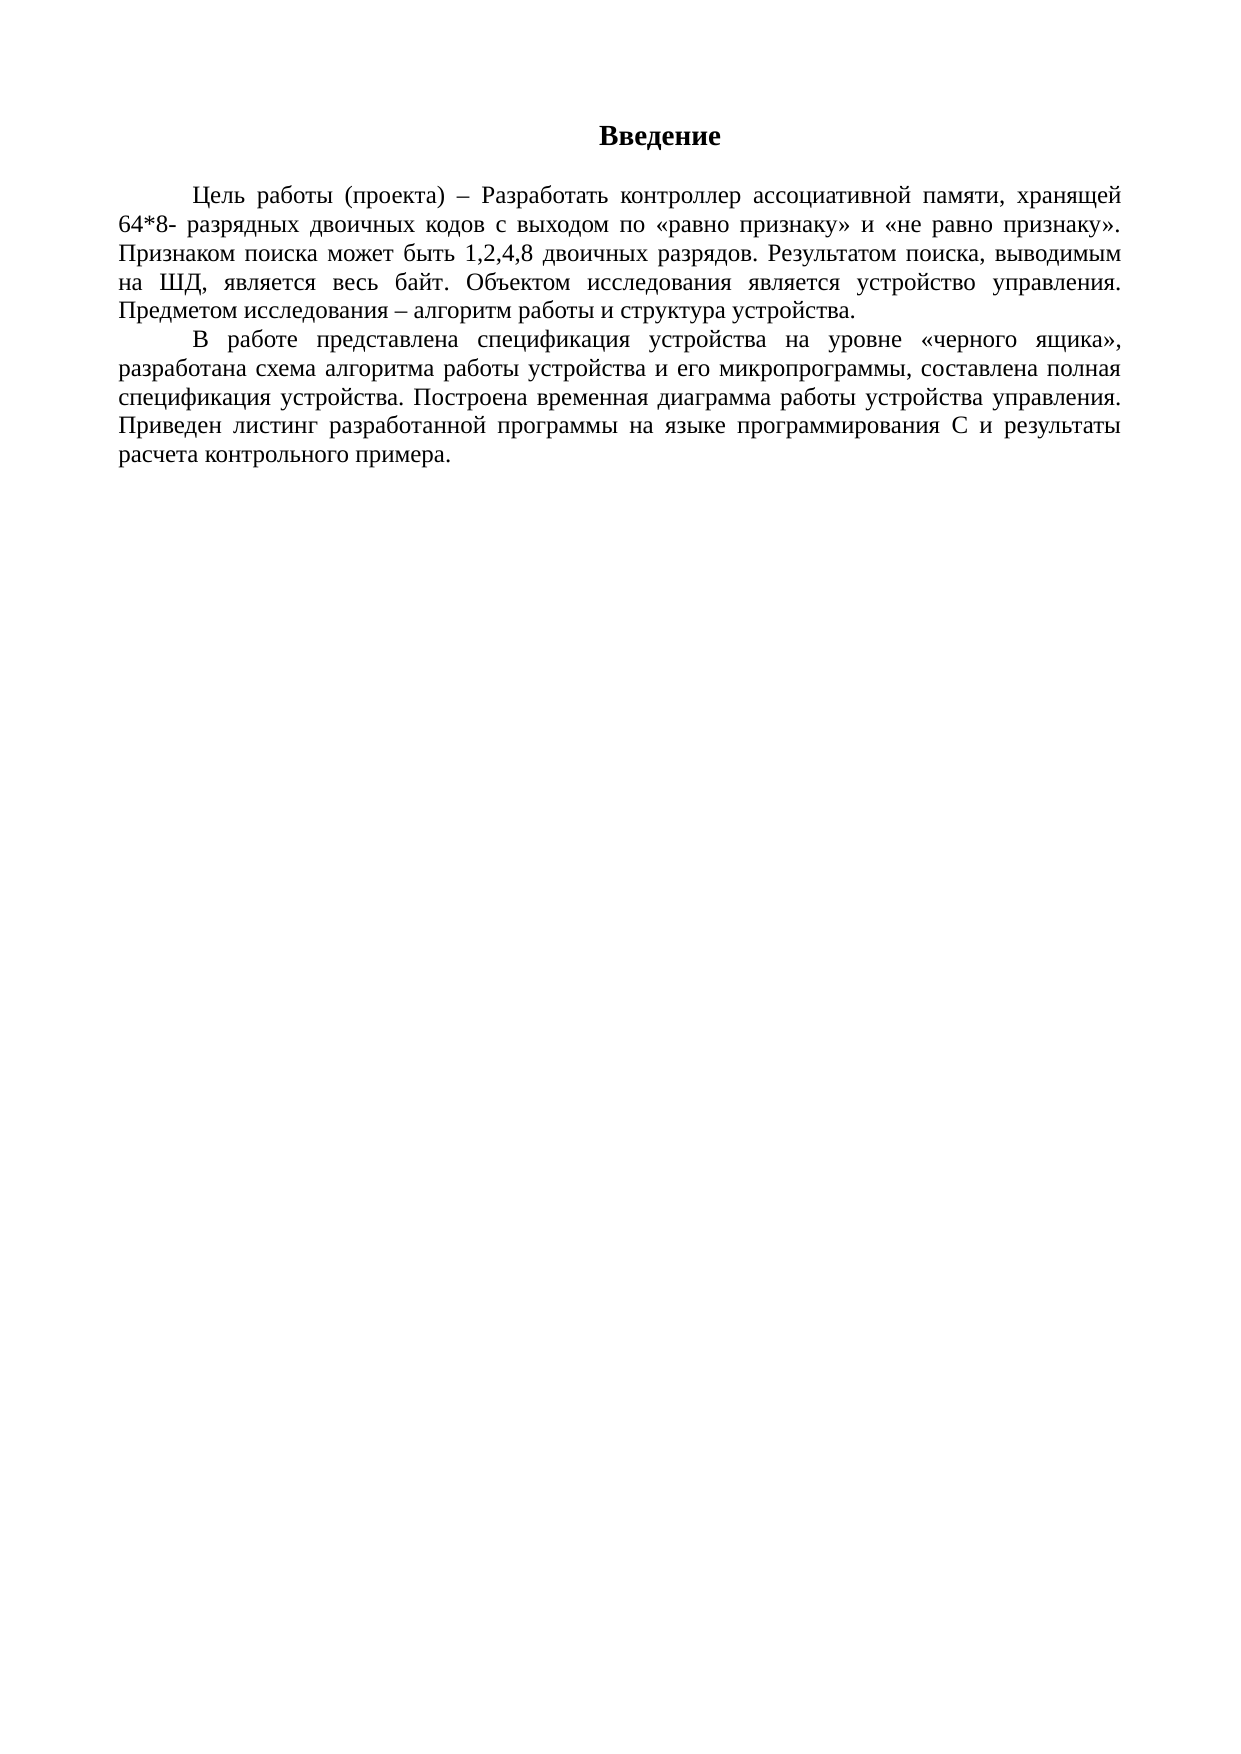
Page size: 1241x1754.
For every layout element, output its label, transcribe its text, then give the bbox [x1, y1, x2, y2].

text В работе представлена спецификация устройства на уровне «черного ящика», разработана схема алгоритма работы устройства и его микропрограммы, составлена полная спецификация устройства. Построена временная диаграмма работы устройства управления. Приведен листинг разработанной программы на языке программирования С и результаты расчета контрольного примера. [118, 324, 1122, 468]
text Введение [124, 118, 1122, 152]
text Цель работы (проекта) – Разработать контроллер ассоциативной памяти, хранящей 64*8- разрядных двоичных кодов с выходом по «равно признаку» и «не равно признаку». Признаком поиска может быть 1,2,4,8 двоичных разрядов. Результатом поиска, выводимым на ШД, является весь байт. Объектом исследования является устройство управления. Предметом исследования – алгоритм работы и структура устройства. [118, 180, 1122, 324]
